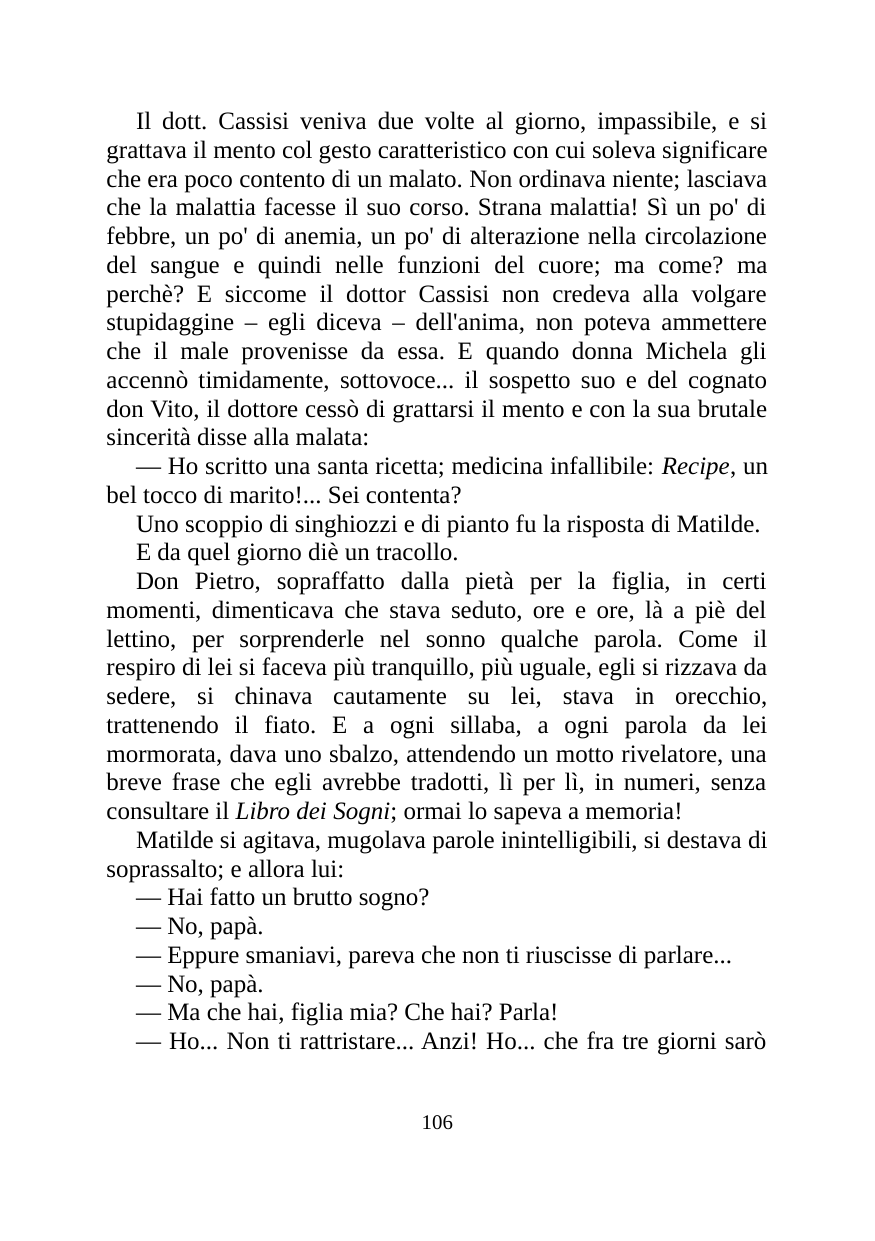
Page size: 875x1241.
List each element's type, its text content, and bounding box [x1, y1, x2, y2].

text Uno scoppio di singhiozzi e di pianto fu la risposta di Matilde. [106, 509, 768, 537]
text — Ho... Non ti rattristare... Anzi! Ho... che fra tre giorni sarò [106, 1026, 768, 1055]
text Il dott. Cassisi veniva due volte al giorno, impassibile, e si grattava il mento col gesto caratteristico con cui soleva significare che era poco contento di un malato. Non ordinava niente; lasciava che la malattia facesse il suo corso. Strana malattia! Sì un po' di febbre, un po' di anemia, un po' di alterazione nella circolazione del sangue e quindi nelle funzioni del cuore; ma come? ma perchè? E siccome il dottor Cassisi non credeva alla volgare stupidaggine – egli diceva – dell'anima, non poteva ammettere che il male provenisse da essa. E quando donna Michela gli accennò timidamente, sottovoce... il sospetto suo e del cognato don Vito, il dottore cessò di grattarsi il mento e con la sua brutale sincerità disse alla malata: [106, 106, 768, 451]
text E da quel giorno diè un tracollo. [106, 537, 768, 566]
text — No, papà. [106, 911, 768, 940]
text Matilde si agitava, mugolava parole inintelligibili, si destava di soprassalto; e allora lui: [106, 825, 768, 882]
text — Eppure smaniavi, pareva che non ti riuscisse di parlare... [106, 940, 768, 969]
text — Ho scritto una santa ricetta; medicina infallibile: Recipe, un bel tocco di marito!... Sei contenta? [106, 451, 768, 509]
text Don Pietro, sopraffatto dalla pietà per la figlia, in certi momenti, dimenticava che stava seduto, ore e ore, là a piè del lettino, per sorprenderle nel sonno qualche parola. Come il respiro di lei si faceva più tranquillo, più uguale, egli si rizzava da sedere, si chinava cautamente su lei, stava in orecchio, trattenendo il fiato. E a ogni sillaba, a ogni parola da lei mormorata, dava uno sbalzo, attendendo un motto rivelatore, una breve frase che egli avrebbe tradotti, lì per lì, in numeri, senza consultare il Libro dei Sogni; ormai lo sapeva a memoria! [106, 566, 768, 825]
text — Ma che hai, figlia mia? Che hai? Parla! [106, 997, 768, 1026]
text — No, papà. [106, 969, 768, 997]
text — Hai fatto un brutto sogno? [106, 882, 768, 911]
